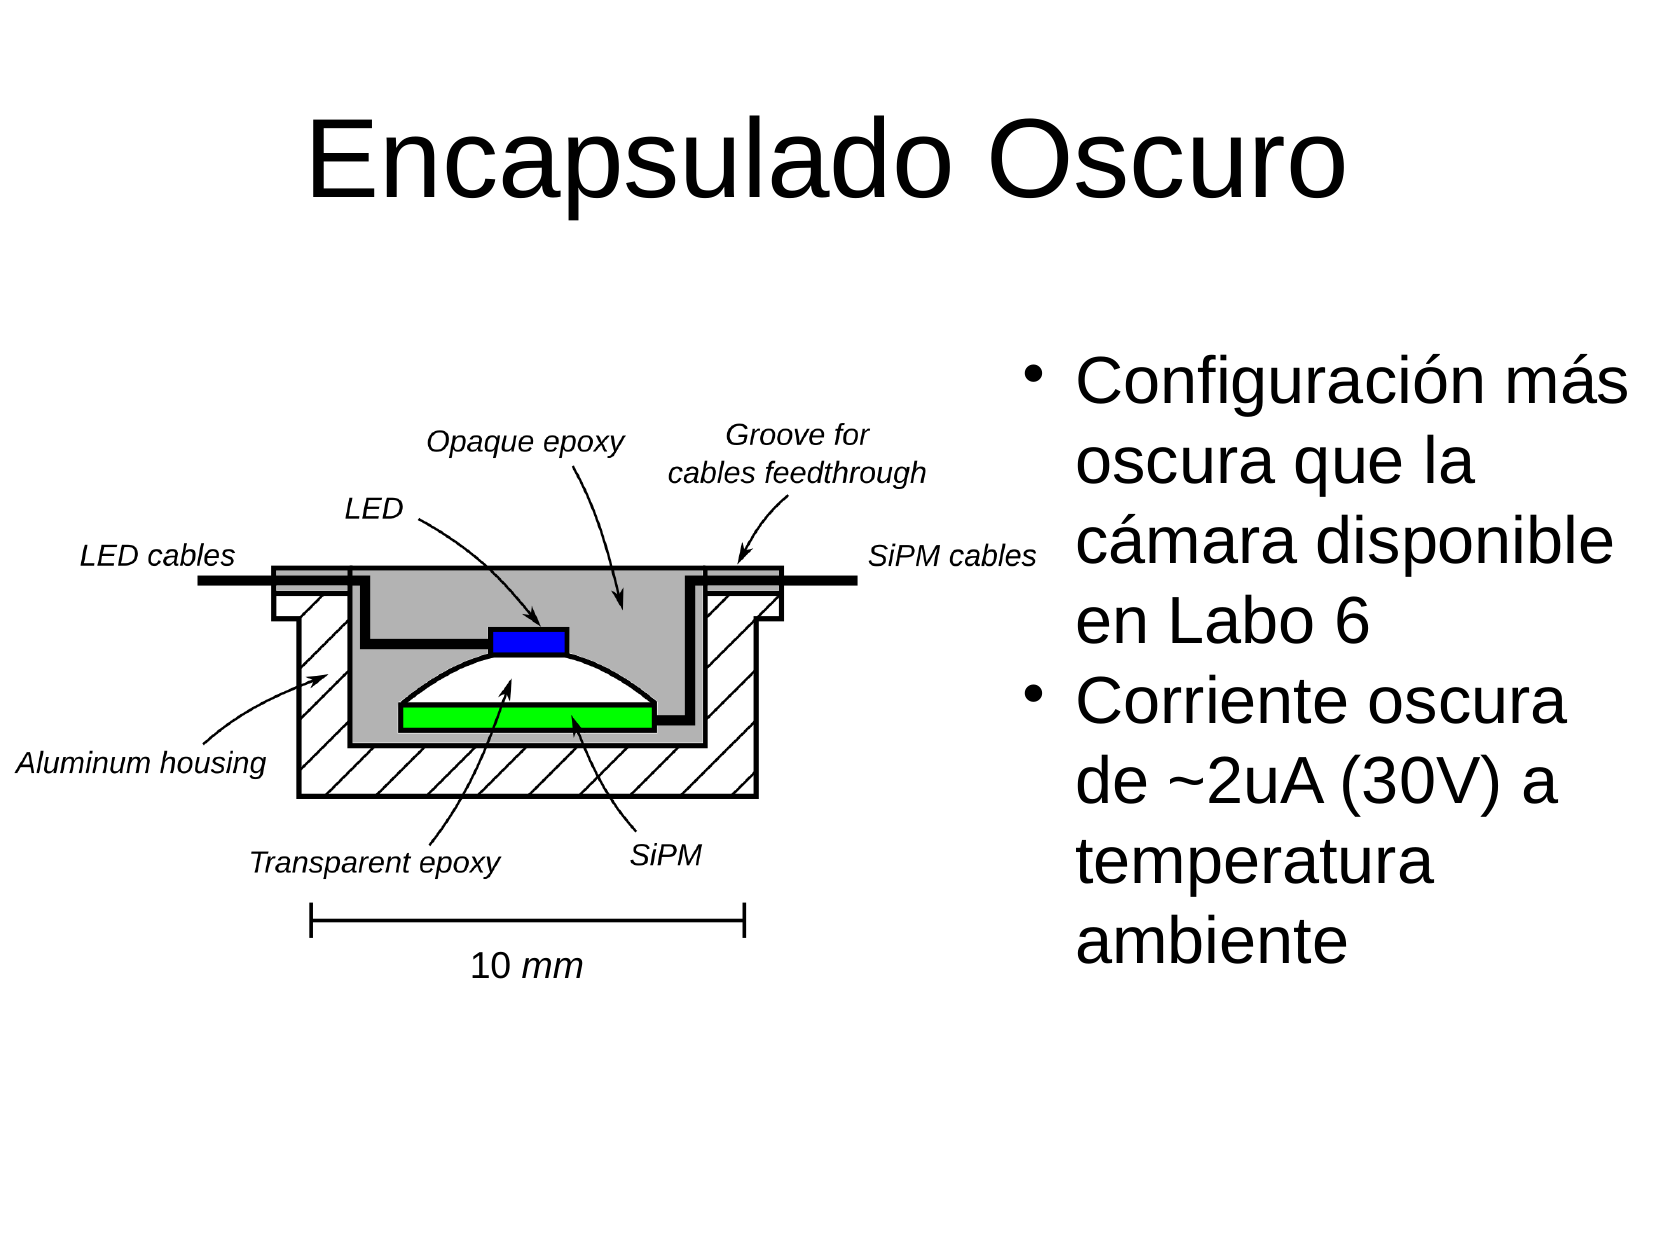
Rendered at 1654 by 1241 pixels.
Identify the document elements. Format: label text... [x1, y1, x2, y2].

picture [0, 400, 1004, 938]
text_box Encapsulado Oscuro [82, 49, 1571, 257]
text_box 10 mm [454, 937, 770, 995]
text_box Configuración más oscura que la cámara disponible en Labo 6 Corriente oscura de ~2uA (30V) a temperatura ambiente [1004, 337, 1646, 1057]
